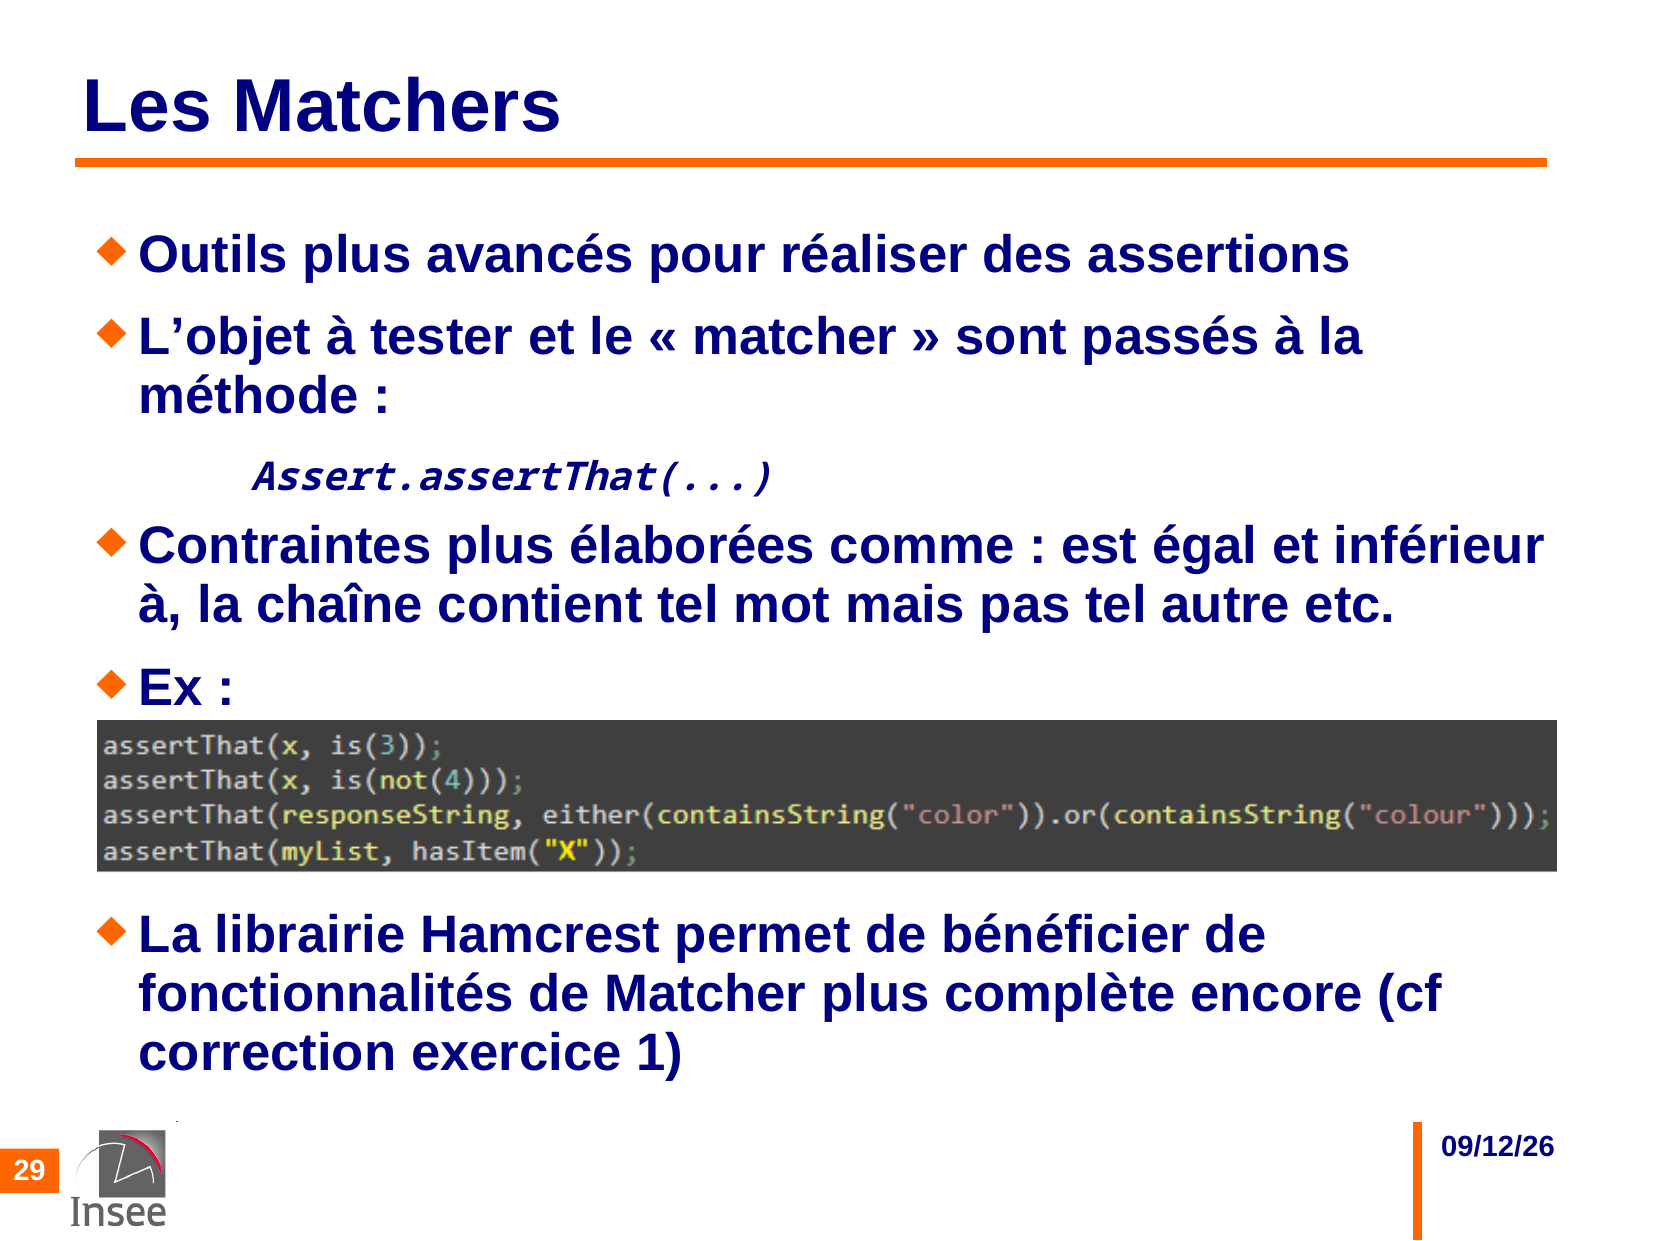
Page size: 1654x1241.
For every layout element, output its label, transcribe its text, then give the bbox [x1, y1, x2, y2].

title Les Matchers [82, 49, 1619, 163]
list Outils plus avancés pour réaliser des assertions L’objet à tester et le « matcher » sont passés à la méthode : Assert.assertThat(...) Contraintes plus élaborées comme : est égal et inférieur à, la chaîne contient tel mot mais pas tel autre etc. Ex : La librairie Hamcrest permet de bénéficier de fonctionnalités de Matcher plus complète encore (cf correction exercice 1) [82, 224, 1571, 1099]
picture [62, 1121, 178, 1241]
picture [97, 720, 1557, 875]
